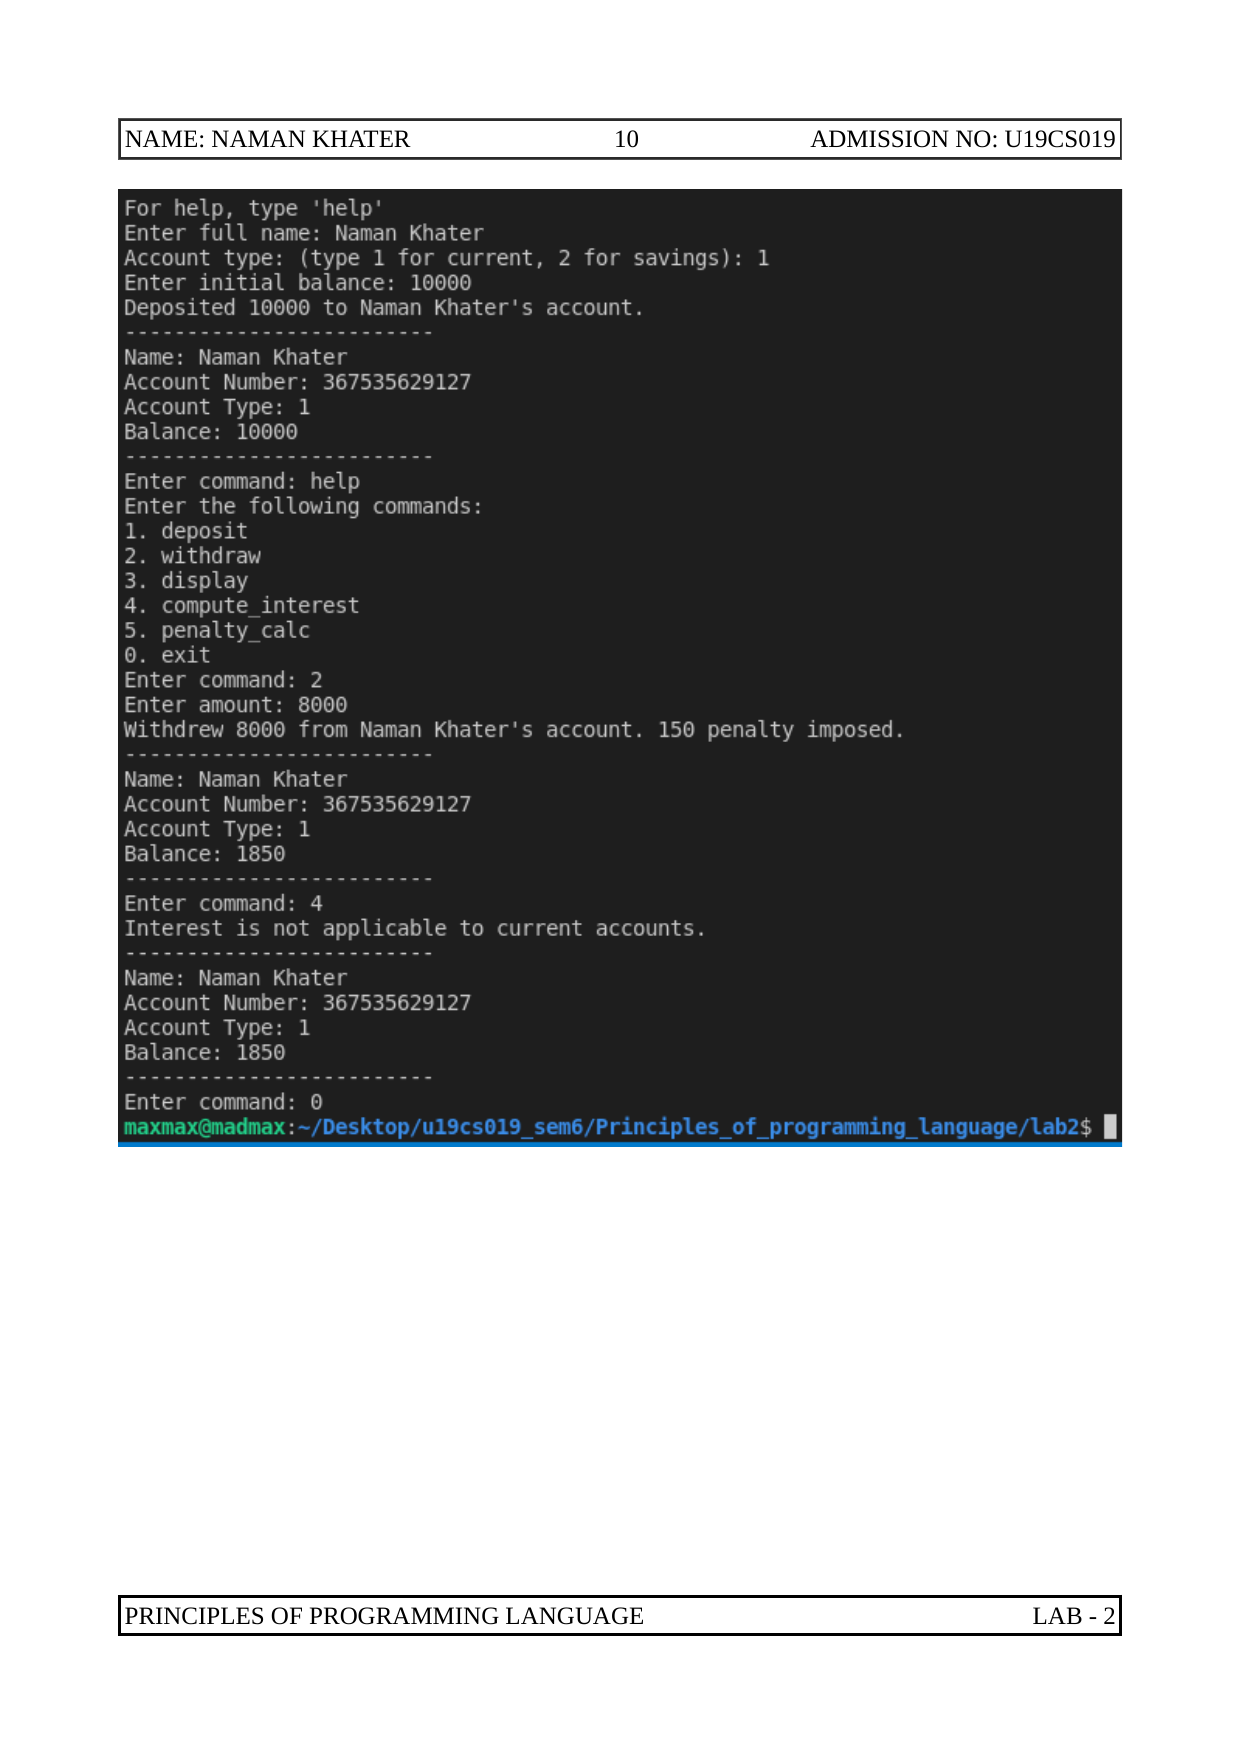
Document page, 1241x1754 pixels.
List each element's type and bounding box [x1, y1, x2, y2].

picture [118, 189, 1123, 1147]
